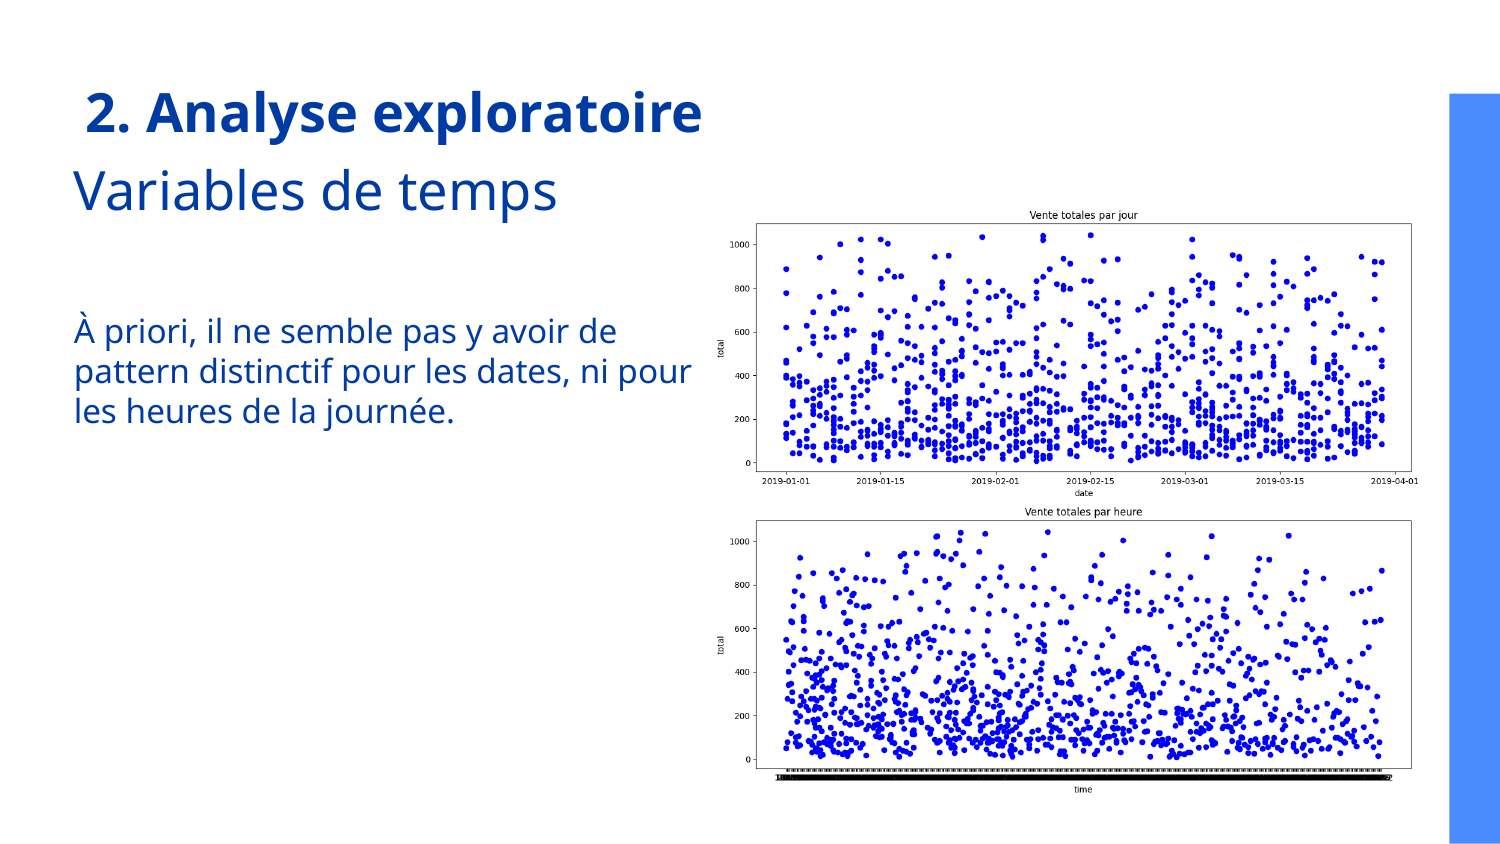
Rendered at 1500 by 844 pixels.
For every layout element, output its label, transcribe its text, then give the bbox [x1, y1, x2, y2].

picture [708, 201, 1430, 803]
title Variables de temps [59, 141, 1418, 231]
title 2. Analyse exploratoire [70, 62, 1394, 141]
title À priori, il ne semble pas y avoir de pattern distinctif pour les dates, ni pour les heures de la journée. [59, 295, 708, 745]
